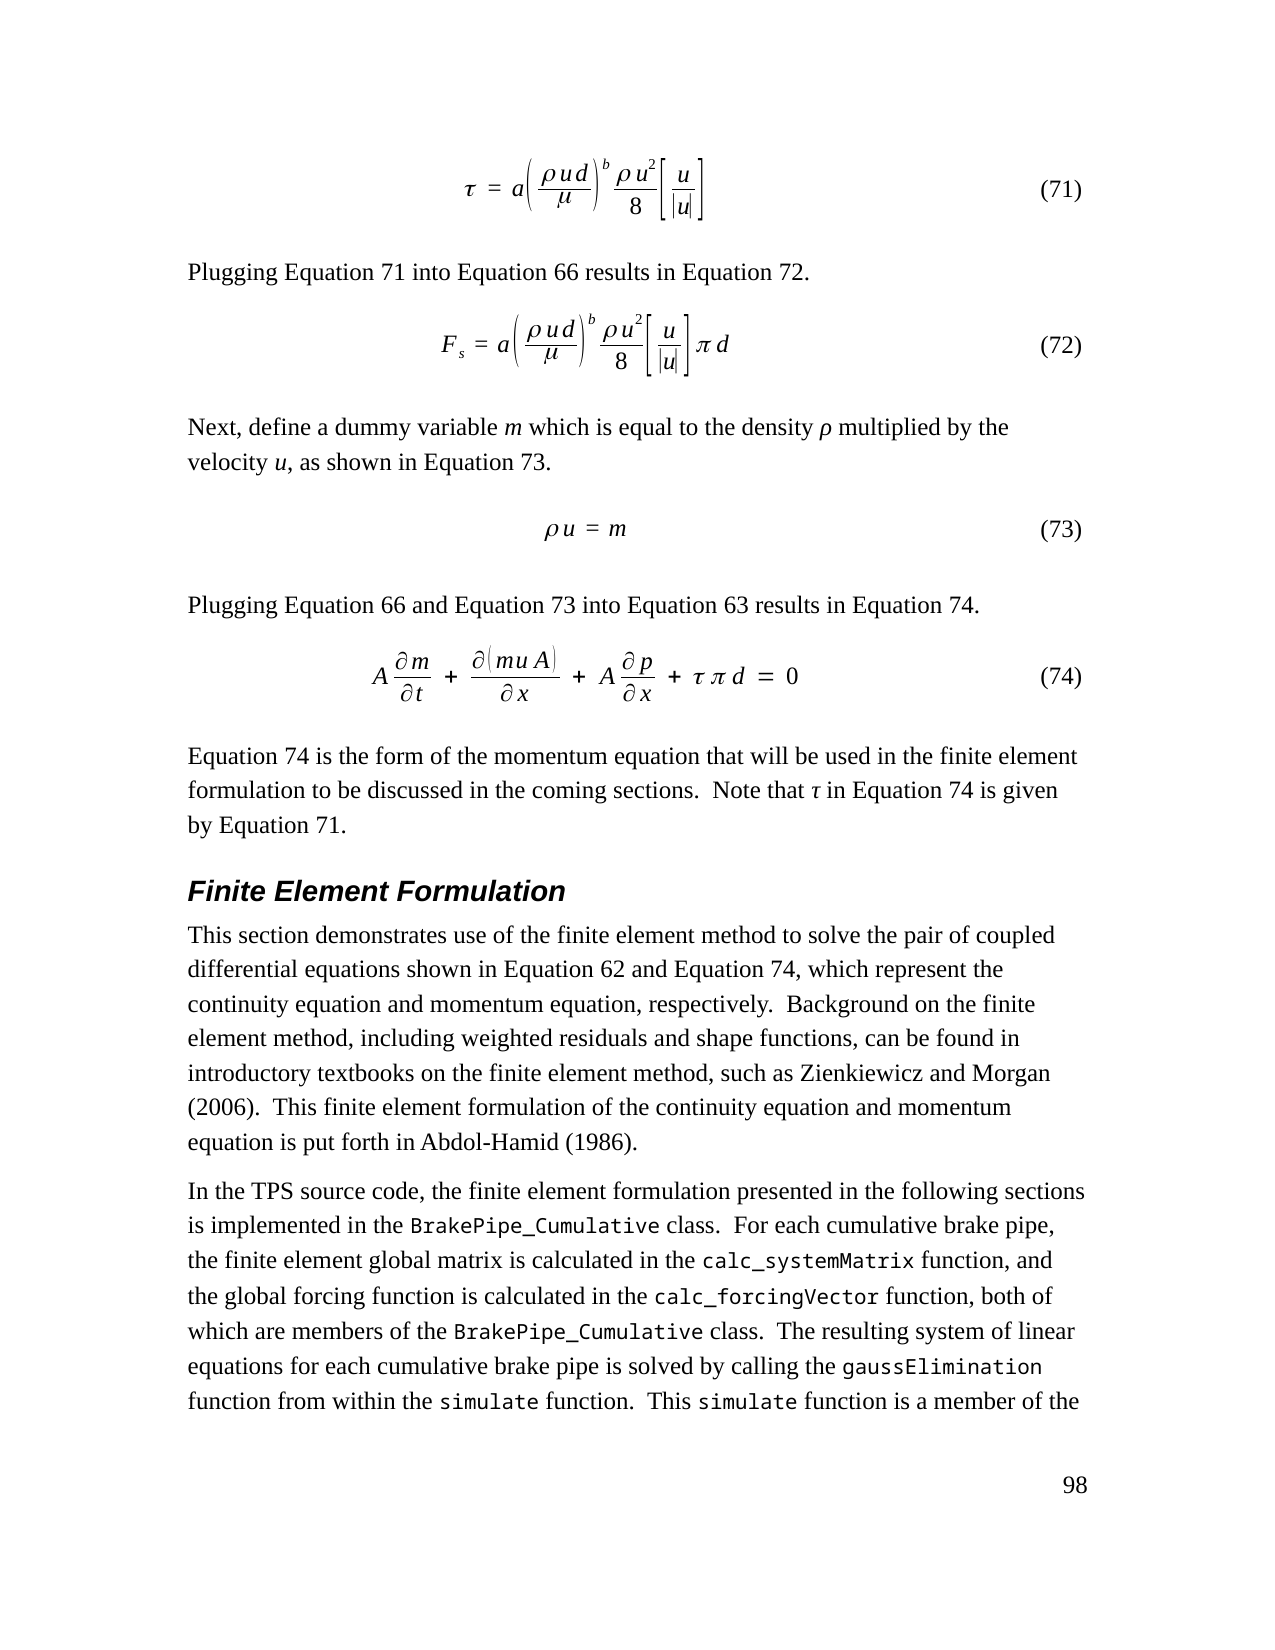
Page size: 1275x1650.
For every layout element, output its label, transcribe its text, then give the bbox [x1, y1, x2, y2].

table_header (73) [983, 496, 1087, 561]
subtitle Finite Element Formulation [187, 874, 1087, 907]
table_header [188, 496, 982, 561]
text Equation 74 is the form of the momentum equation that will be used in the finite element formulation to be discussed in the coming sections. Note that τ in Equation 74 is given by Equation 71. [187, 741, 1087, 839]
table_header (72) [983, 306, 1087, 384]
text Next, define a dummy variable m which is equal to the density ρ multiplied by the velocity u, as shown in Equation 73. [187, 412, 1087, 476]
table_header (74) [983, 639, 1087, 712]
text This section demonstrates use of the finite element method to solve the pair of coupled differential equations shown in Equation 62 and Equation 74, which represent the continuity equation and momentum equation, respectively. Background on the finite element method, including weighted residuals and shape functions, can be found in introductory textbooks on the finite element method, such as Zienkiewicz and Morgan (2006). This finite element formulation of the continuity equation and momentum equation is put forth in Abdol-Hamid (1986). [187, 920, 1087, 1156]
text Plugging Equation 66 and Equation 73 into Equation 63 results in Equation 74. [187, 590, 1087, 619]
table_header [188, 639, 982, 712]
table_header [188, 306, 982, 384]
table_header (71) [983, 150, 1087, 228]
text Plugging Equation 71 into Equation 66 results in Equation 72. [187, 257, 1087, 285]
text In the TPS source code, the finite element formulation presented in the following sections is implemented in the BrakePipe_Cumulative class. For each cumulative brake pipe, the finite element global matrix is calculated in the calc_systemMatrix function, and the global forcing function is calculated in the calc_forcingVector function, both of which are members of the BrakePipe_Cumulative class. The resulting system of linear equations for each cumulative brake pipe is solved by calling the gaussElimination function from within the simulate function. This simulate function is a member of the [187, 1176, 1087, 1416]
table_header [188, 150, 982, 228]
